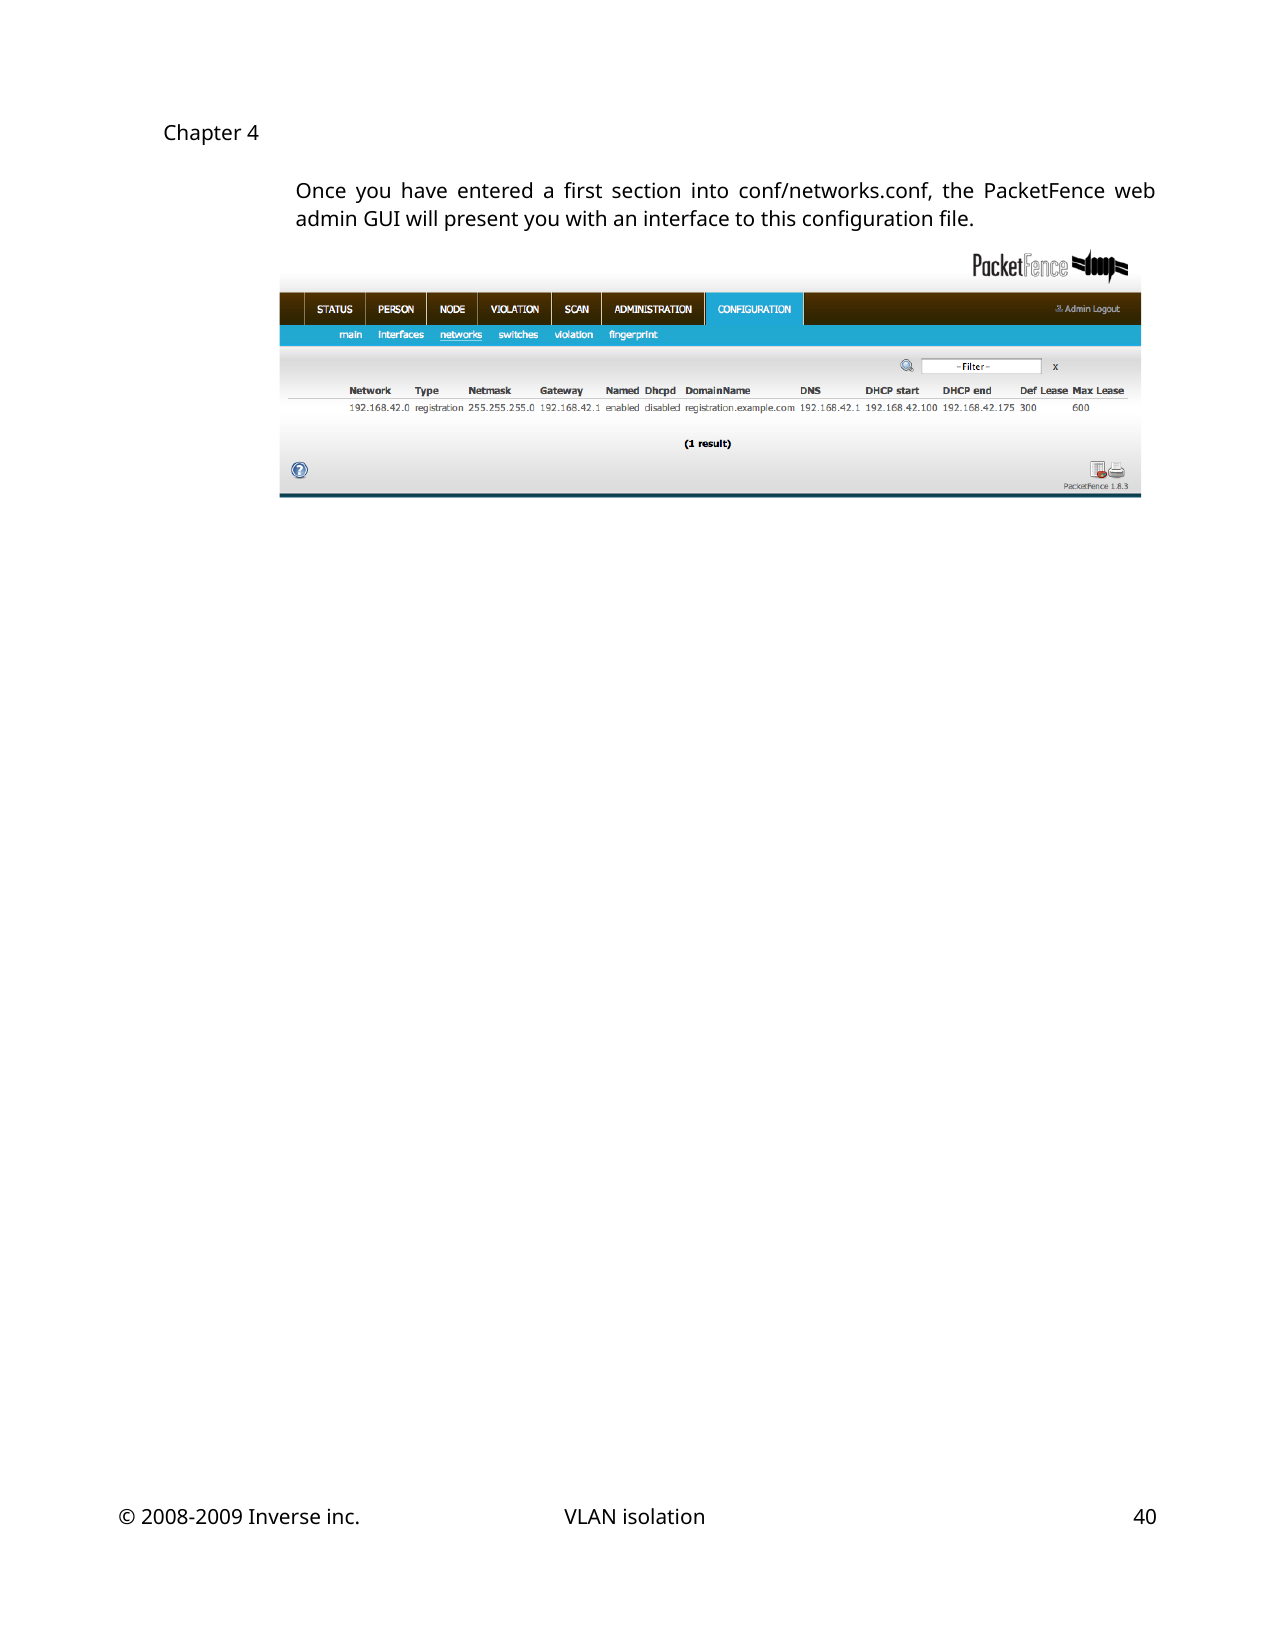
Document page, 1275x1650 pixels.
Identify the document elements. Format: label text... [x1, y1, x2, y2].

text Once you have entered a first section into conf/networks.conf, the PacketFence web admin GUI will present you with an interface to this configuration file. [295, 176, 1157, 233]
picture [279, 245, 1142, 502]
